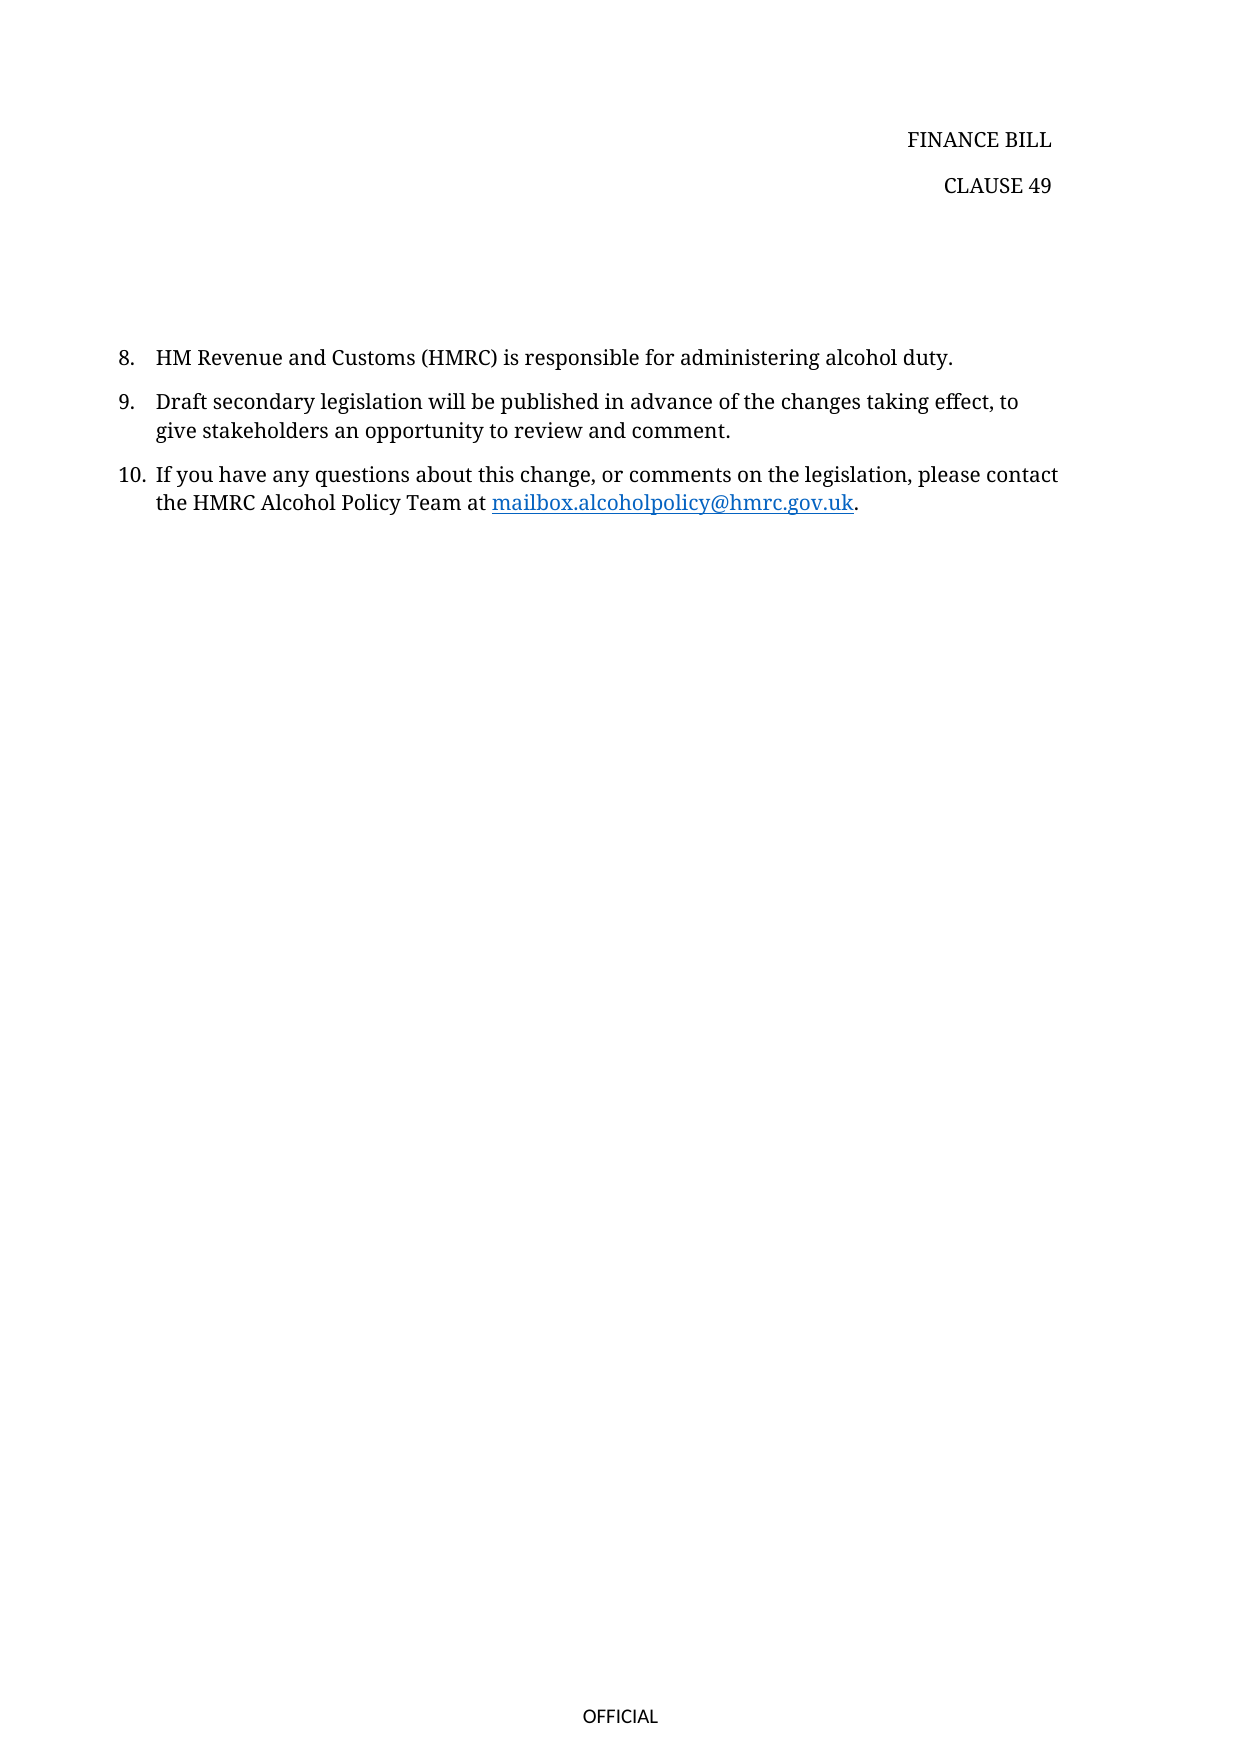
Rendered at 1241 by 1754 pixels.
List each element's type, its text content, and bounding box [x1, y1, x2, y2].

list Draft secondary legislation will be published in advance of the changes taking effect, to give stakeholders an opportunity to review and comment. [118, 387, 1063, 444]
list If you have any questions about this change, or comments on the legislation, please contact the HMRC Alcohol Policy Team at mailbox.alcoholpolicy@hmrc.gov.uk. [118, 460, 1063, 517]
list HM Revenue and Customs (HMRC) is responsible for administering alcohol duty. [118, 343, 1063, 372]
